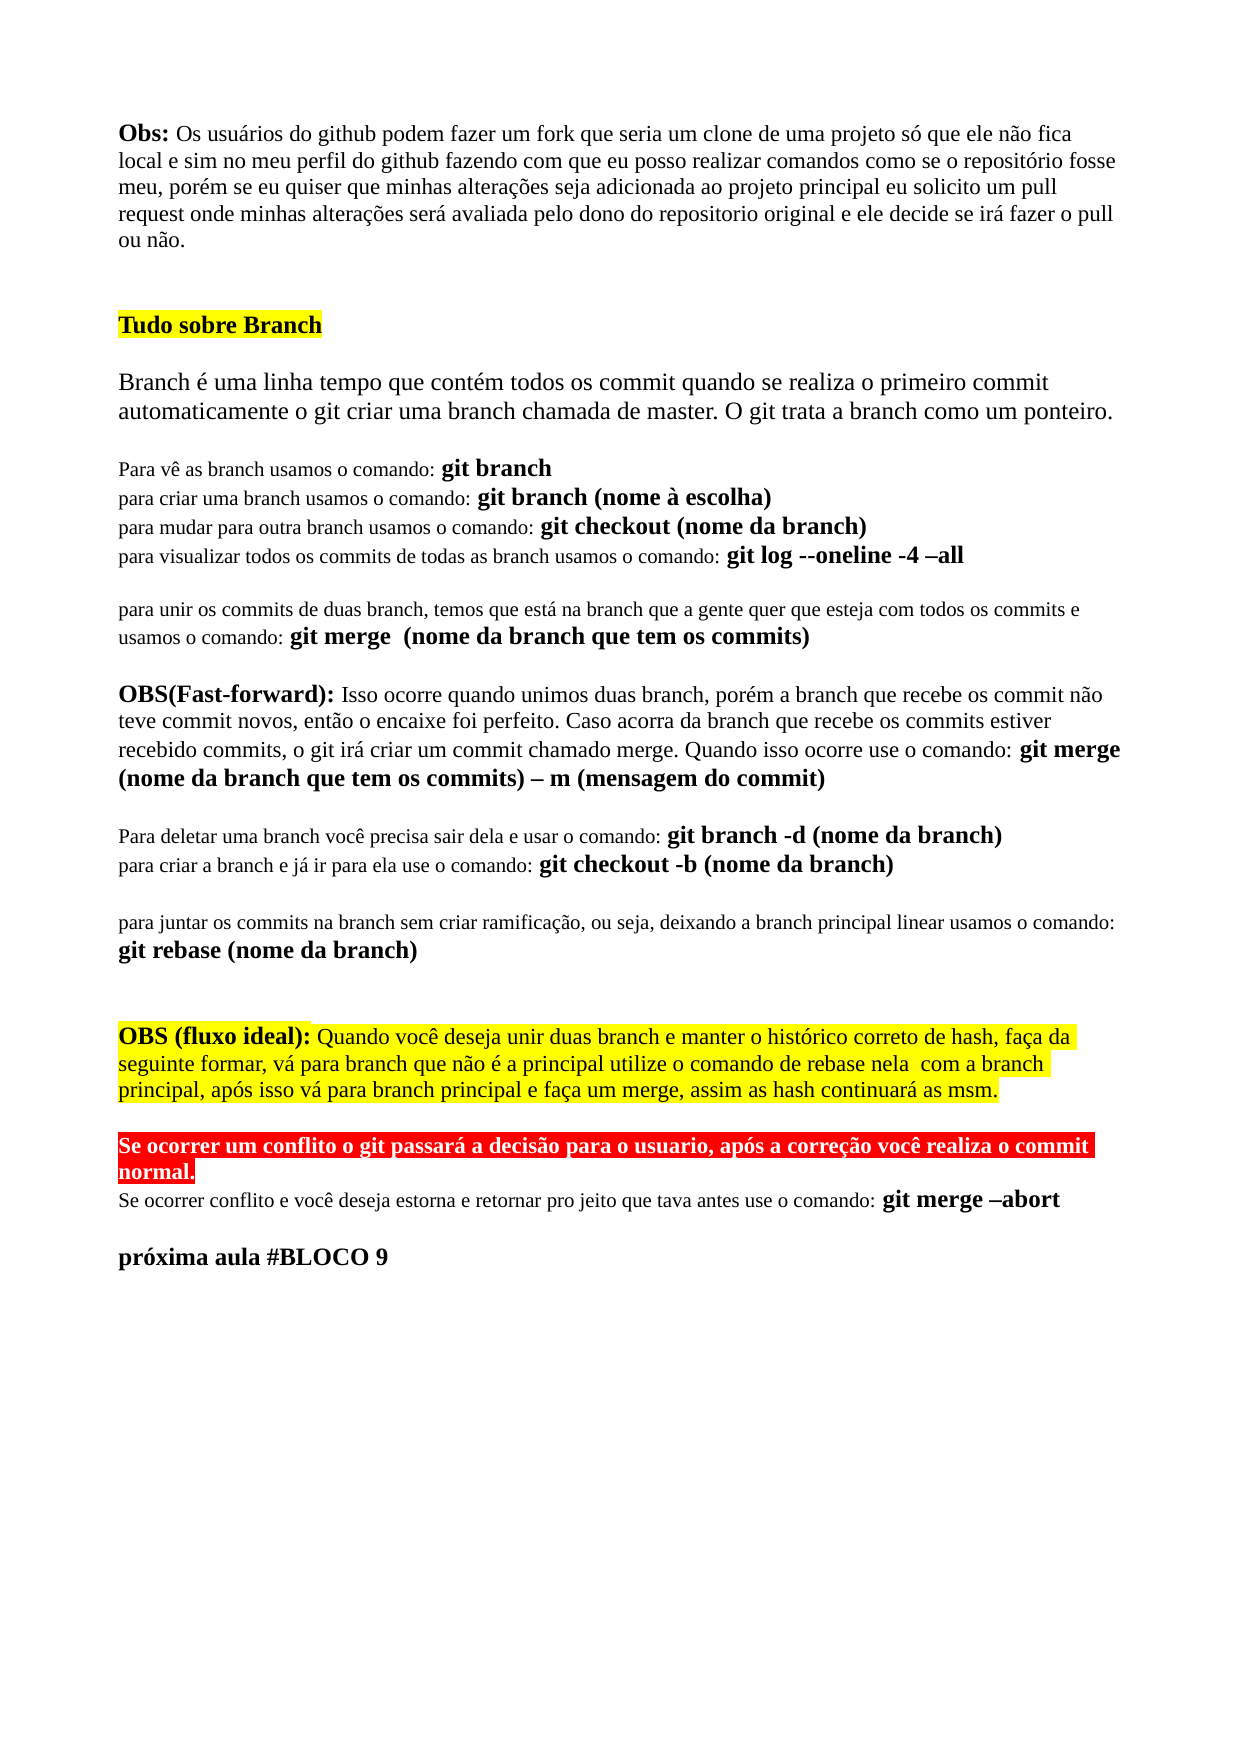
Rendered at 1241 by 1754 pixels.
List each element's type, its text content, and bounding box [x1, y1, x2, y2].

text Obs: Os usuários do github podem fazer um fork que seria um clone de uma projeto só que ele não fica local e sim no meu perfil do github fazendo com que eu posso realizar comandos como se o repositório fosse meu, porém se eu quiser que minhas alterações seja adicionada ao projeto principal eu solicito um pull request onde minhas alterações será avaliada pelo dono do repositorio original e ele decide se irá fazer o pull ou não. [118, 118, 1122, 252]
text Para deletar uma branch você precisa sair dela e usar o comando: git branch -d (nome da branch) [118, 820, 1122, 849]
text para juntar os commits na branch sem criar ramificação, ou seja, deixando a branch principal linear usamos o comando: git rebase (nome da branch) [118, 906, 1122, 964]
text OBS (fluxo ideal): Quando você deseja unir duas branch e manter o histórico correto de hash, faça da seguinte formar, vá para branch que não é a principal utilize o comando de rebase nela com a branch principal, após isso vá para branch principal e faça um merge, assim as hash continuará as msm. [118, 1021, 1122, 1103]
text Tudo sobre Branch [118, 310, 1122, 338]
text próxima aula #BLOCO 9 [118, 1242, 1122, 1271]
text Para vê as branch usamos o comando: git branch [118, 453, 1122, 482]
text para mudar para outra branch usamos o comando: git checkout (nome da branch) [118, 511, 1122, 540]
text OBS(Fast-forward): Isso ocorre quando unimos duas branch, porém a branch que recebe os commit não teve commit novos, então o encaixe foi perfeito. Caso acorra da branch que recebe os commits estiver recebido commits, o git irá criar um commit chamado merge. Quando isso ocorre use o comando: git merge (nome da branch que tem os commits) – m (mensagem do commit) [118, 679, 1122, 791]
text Branch é uma linha tempo que contém todos os commit quando se realiza o primeiro commit automaticamente o git criar uma branch chamada de master. O git trata a branch como um ponteiro. [118, 367, 1122, 425]
text para criar uma branch usamos o comando: git branch (nome à escolha) [118, 482, 1122, 511]
text para visualizar todos os commits de todas as branch usamos o comando: git log --oneline -4 –all [118, 540, 1122, 568]
text Se ocorrer conflito e você deseja estorna e retornar pro jeito que tava antes use o comando: git merge –abort [118, 1184, 1122, 1213]
text Se ocorrer um conflito o git passará a decisão para o usuario, após a correção você realiza o commit normal. [118, 1132, 1122, 1184]
text para unir os commits de duas branch, temos que está na branch que a gente quer que esteja com todos os commits e usamos o comando: git merge (nome da branch que tem os commits) [118, 597, 1122, 650]
text para criar a branch e já ir para ela use o comando: git checkout -b (nome da branch) [118, 849, 1122, 878]
